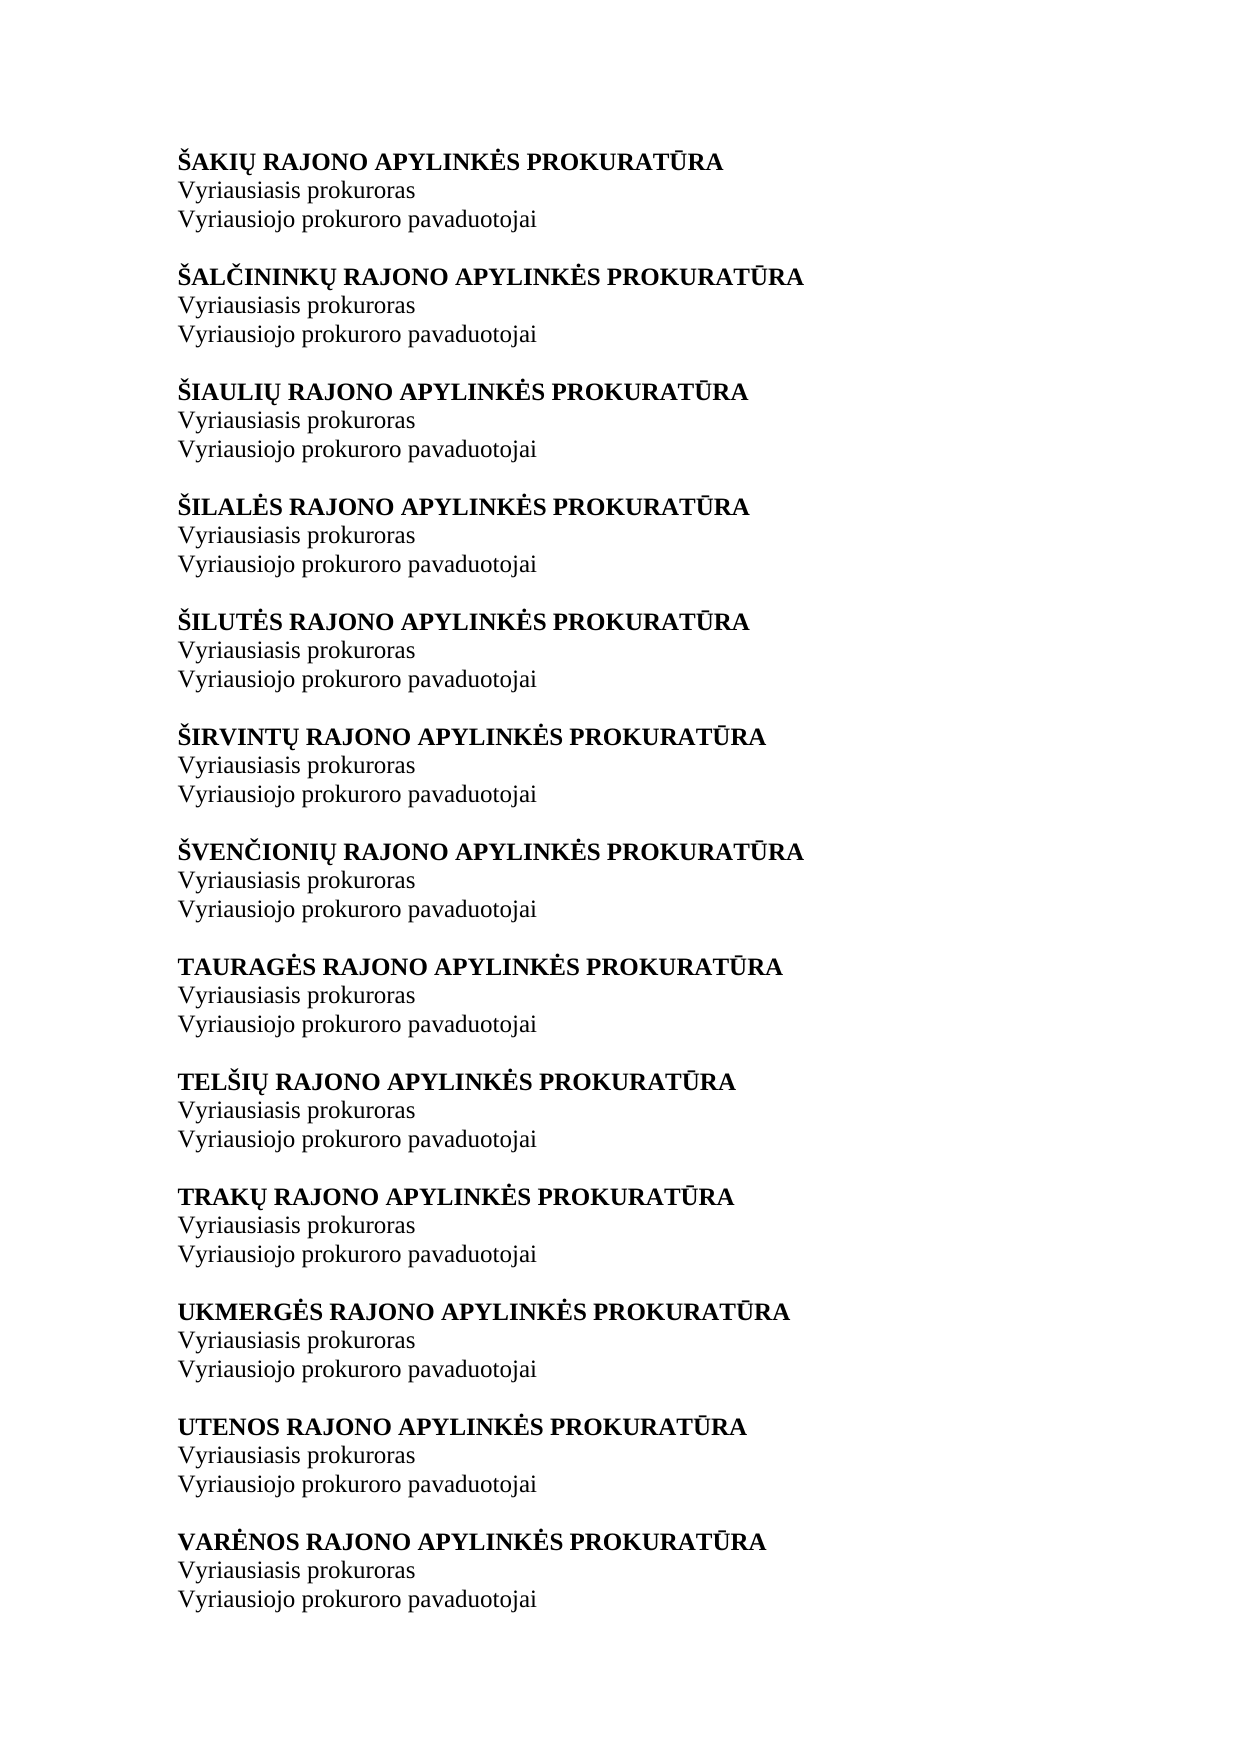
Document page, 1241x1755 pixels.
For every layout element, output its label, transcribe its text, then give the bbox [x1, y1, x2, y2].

text Vyriausiasis prokuroras [177, 1441, 1122, 1469]
text Vyriausiojo prokuroro pavaduotojai [177, 1009, 1122, 1038]
text UTENOS RAJONO APYLINKĖS PROKURATŪRA [177, 1412, 1122, 1441]
text trakų rajono apylinkės prokuratūra [177, 1182, 1122, 1211]
text Vyriausiasis prokuroras [177, 981, 1122, 1009]
text Ukmergės rajono apylinkės prokuratūra [177, 1297, 1122, 1326]
text VARĖNOS RAJONO APYLINKĖS PROKURATŪRA [177, 1527, 1122, 1556]
text Vyriausiasis prokuroras [177, 1326, 1122, 1354]
text Vyriausiasis prokuroras [177, 291, 1122, 319]
text Vyriausiojo prokuroro pavaduotojai [177, 1354, 1122, 1383]
text Vyriausiojo prokuroro pavaduotojai [177, 664, 1122, 693]
text Vyriausiojo prokuroro pavaduotojai [177, 204, 1122, 233]
text Vyriausiasis prokuroras [177, 1211, 1122, 1239]
text Vyriausiasis prokuroras [177, 866, 1122, 894]
text Vyriausiasis prokuroras [177, 406, 1122, 434]
text Vyriausiasis prokuroras [177, 176, 1122, 204]
text Vyriausiojo prokuroro pavaduotojai [177, 779, 1122, 808]
text Vyriausiojo prokuroro pavaduotojai [177, 434, 1122, 463]
text Vyriausiojo prokuroro pavaduotojai [177, 1239, 1122, 1268]
text Šalčininkų rajono apylinkės prokuratūra [177, 262, 1122, 291]
text Šiaulių rajono apylinkės prokuratūra [177, 377, 1122, 406]
text Vyriausiojo prokuroro pavaduotojai [177, 549, 1122, 578]
text Vyriausiojo prokuroro pavaduotojai [177, 319, 1122, 348]
text Vyriausiasis prokuroras [177, 1556, 1122, 1584]
text Vyriausiasis prokuroras [177, 751, 1122, 779]
text Šilalės rajono apylinkės prokuratūra [177, 492, 1122, 521]
text Šilutės rajono apylinkės prokuratūra [177, 607, 1122, 636]
text Švenčionių rajono apylinkės prokuratūra [177, 837, 1122, 866]
text Vyriausiasis prokuroras [177, 636, 1122, 664]
text Vyriausiojo prokuroro pavaduotojai [177, 1469, 1122, 1498]
text Vyriausiojo prokuroro pavaduotojai [177, 1124, 1122, 1153]
text Vyriausiojo prokuroro pavaduotojai [177, 894, 1122, 923]
text Telšių rajono apylinkės prokuratūra [177, 1067, 1122, 1096]
text Vyriausiojo prokuroro pavaduotojai [177, 1584, 1122, 1613]
text Vyriausiasis prokuroras [177, 521, 1122, 549]
text Širvintų rajono apylinkės prokuratūra [177, 722, 1122, 751]
text Tauragės rajono apylinkės prokuratūra [177, 952, 1122, 981]
text šakių rajono apylinkės prokuratūra [177, 147, 1122, 176]
text Vyriausiasis prokuroras [177, 1096, 1122, 1124]
